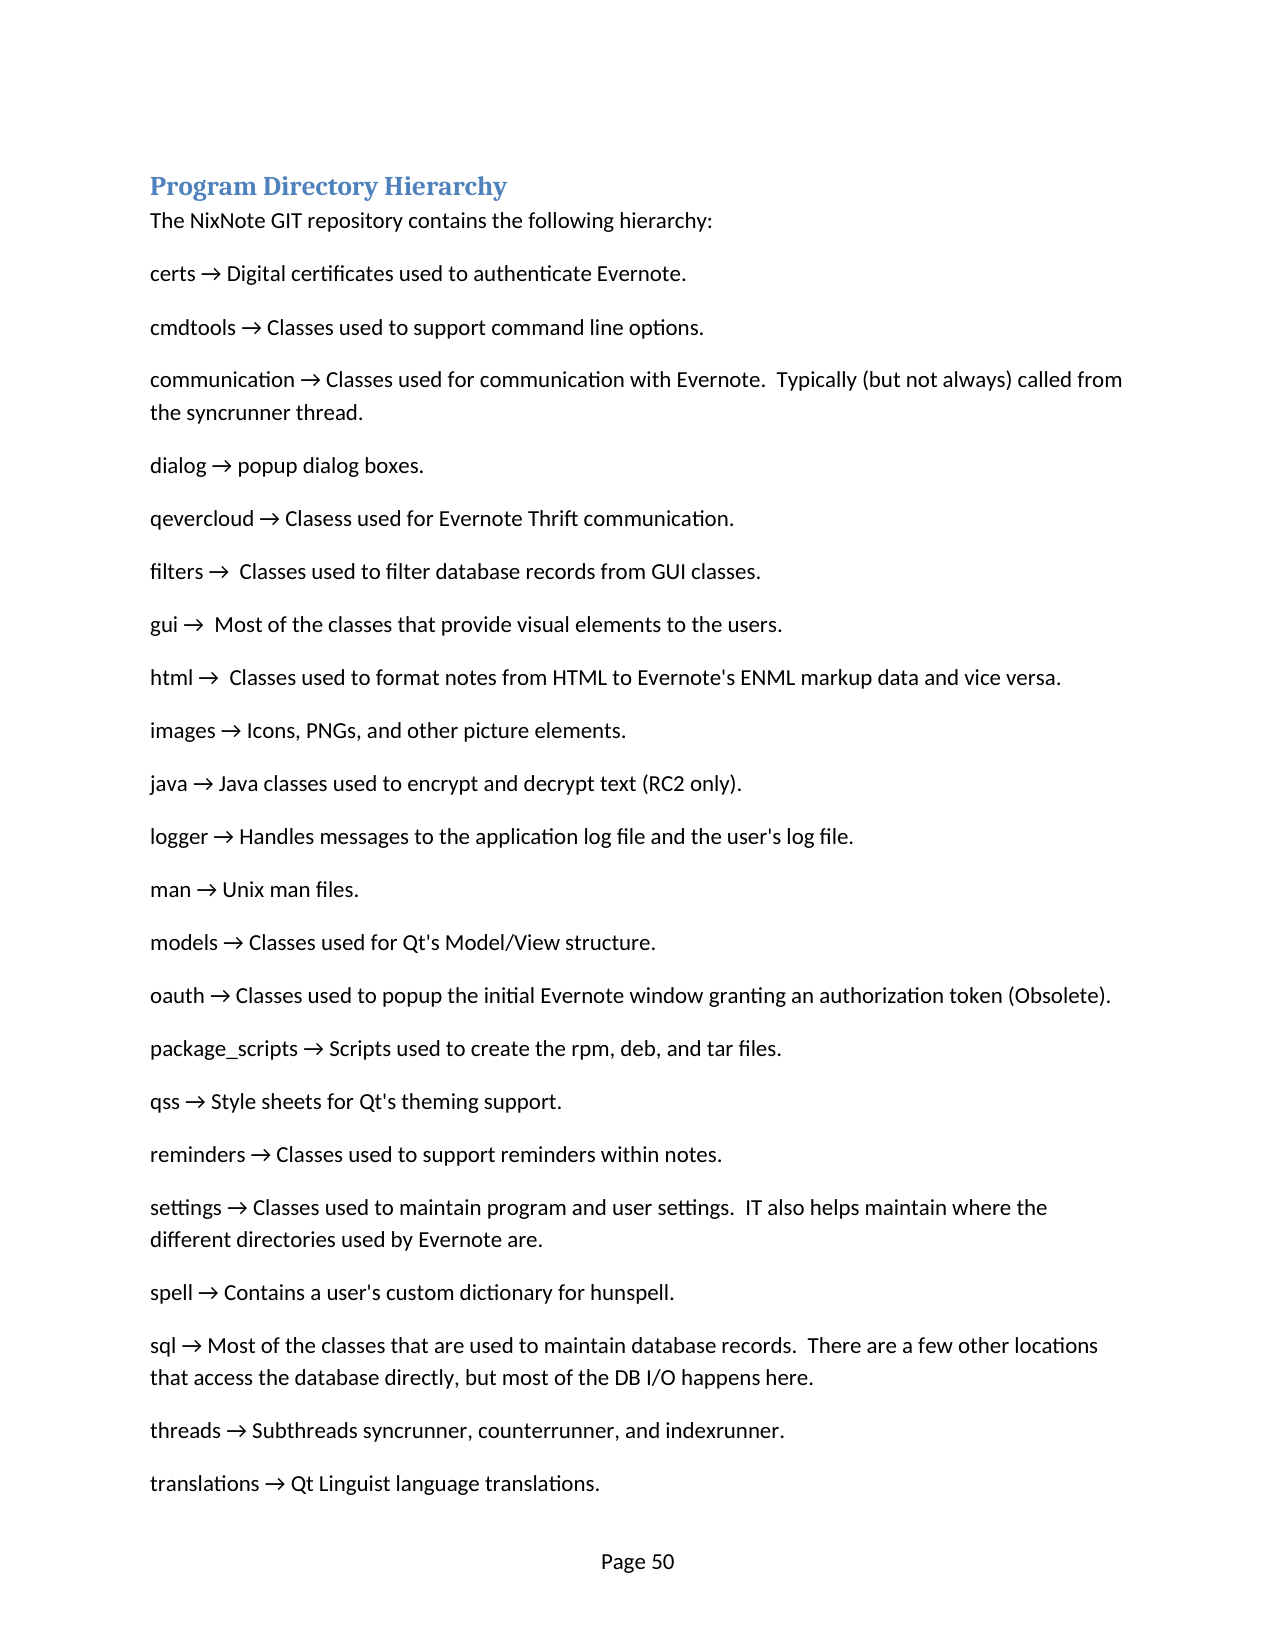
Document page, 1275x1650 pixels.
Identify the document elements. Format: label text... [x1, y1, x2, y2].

text dialog → popup dialog boxes. [150, 451, 1125, 479]
text communication → Classes used for communication with Evernote. Typically (but not always) called from the syncrunner thread. [150, 366, 1125, 426]
text spell → Contains a user's custom dictionary for hunspell. [150, 1278, 1125, 1306]
text qss → Style sheets for Qt's theming support. [150, 1087, 1125, 1115]
subtitle Program Directory Hierarchy [150, 171, 1125, 202]
text cmdtools → Classes used to support command line options. [150, 313, 1125, 341]
text filters → Classes used to filter database records from GUI classes. [150, 557, 1125, 585]
text The NixNote GIT repository contains the following hierarchy: [150, 207, 1125, 234]
text certs → Digital certificates used to authenticate Evernote. [150, 259, 1125, 288]
text sql → Most of the classes that are used to maintain database records. There are a few other locations that access the database directly, but most of the DB I/O happens here. [150, 1331, 1125, 1392]
text translations → Qt Linguist language translations. [150, 1469, 1125, 1498]
text images → Icons, PNGs, and other picture elements. [150, 716, 1125, 744]
text man → Unix man files. [150, 875, 1125, 903]
text package_scripts → Scripts used to create the rpm, deb, and tar files. [150, 1034, 1125, 1062]
text oauth → Classes used to popup the initial Evernote window granting an authorization token (Obsolete). [150, 981, 1125, 1009]
text html → Classes used to format notes from HTML to Evernote's ENML markup data and vice versa. [150, 663, 1125, 691]
text models → Classes used for Qt's Model/View structure. [150, 928, 1125, 956]
text qevercloud → Clasess used for Evernote Thrift communication. [150, 504, 1125, 532]
text gui → Most of the classes that provide visual elements to the users. [150, 610, 1125, 638]
text java → Java classes used to encrypt and decrypt text (RC2 only). [150, 769, 1125, 797]
text reminders → Classes used to support reminders within notes. [150, 1140, 1125, 1168]
text settings → Classes used to maintain program and user settings. IT also helps maintain where the different directories used by Evernote are. [150, 1193, 1125, 1253]
text logger → Handles messages to the application log file and the user's log file. [150, 822, 1125, 850]
text threads → Subthreads syncrunner, counterrunner, and indexrunner. [150, 1417, 1125, 1444]
